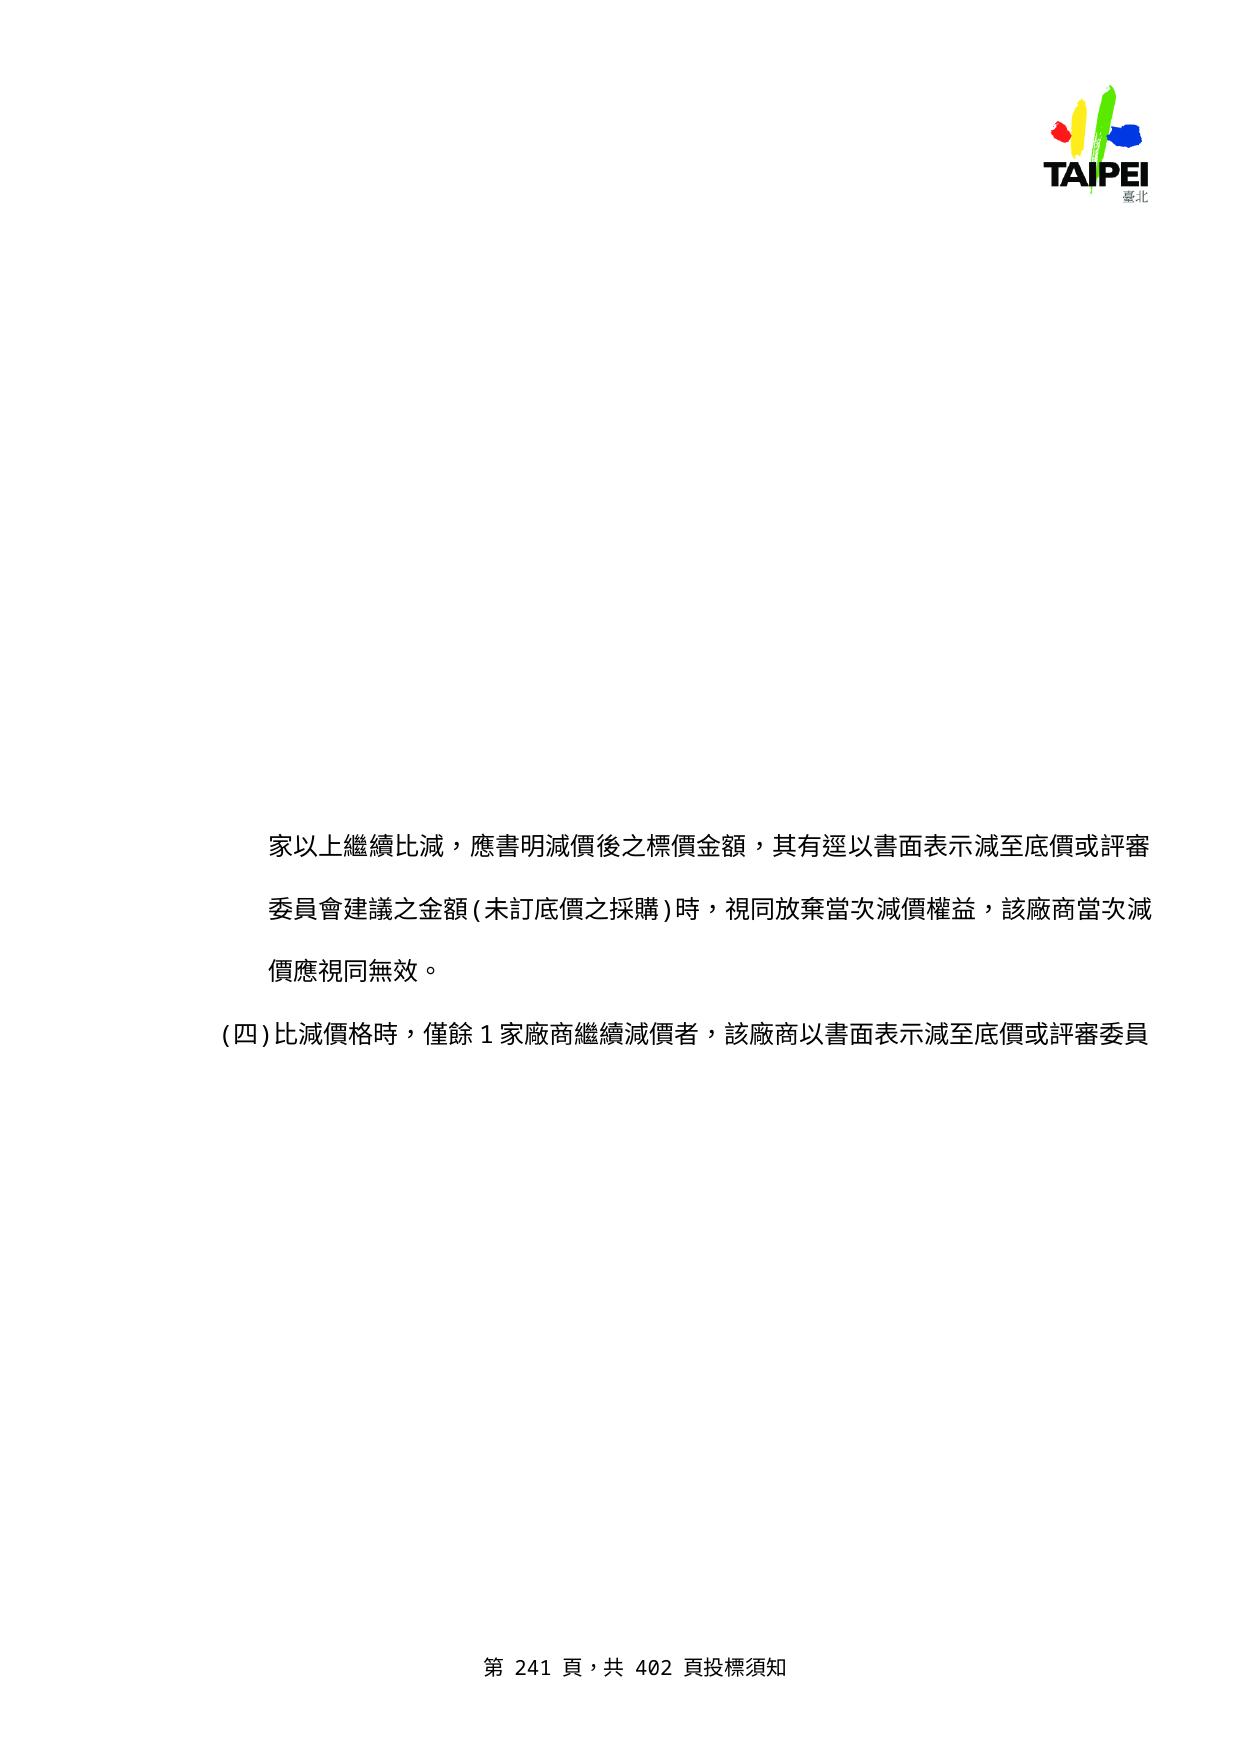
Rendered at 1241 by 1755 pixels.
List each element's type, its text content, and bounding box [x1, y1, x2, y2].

text (四)比減價格時，僅餘1家廠商繼續減價者，該廠商以書面表示減至底價或評審委員 [218, 991, 1152, 1053]
text 家以上繼續比減，應書明減價後之標價金額，其有逕以書面表示減至底價或評審委員會建議之金額(未訂底價之採購)時，視同放棄當次減價權益，該廠商當次減價應視同無效。 [218, 803, 1152, 991]
